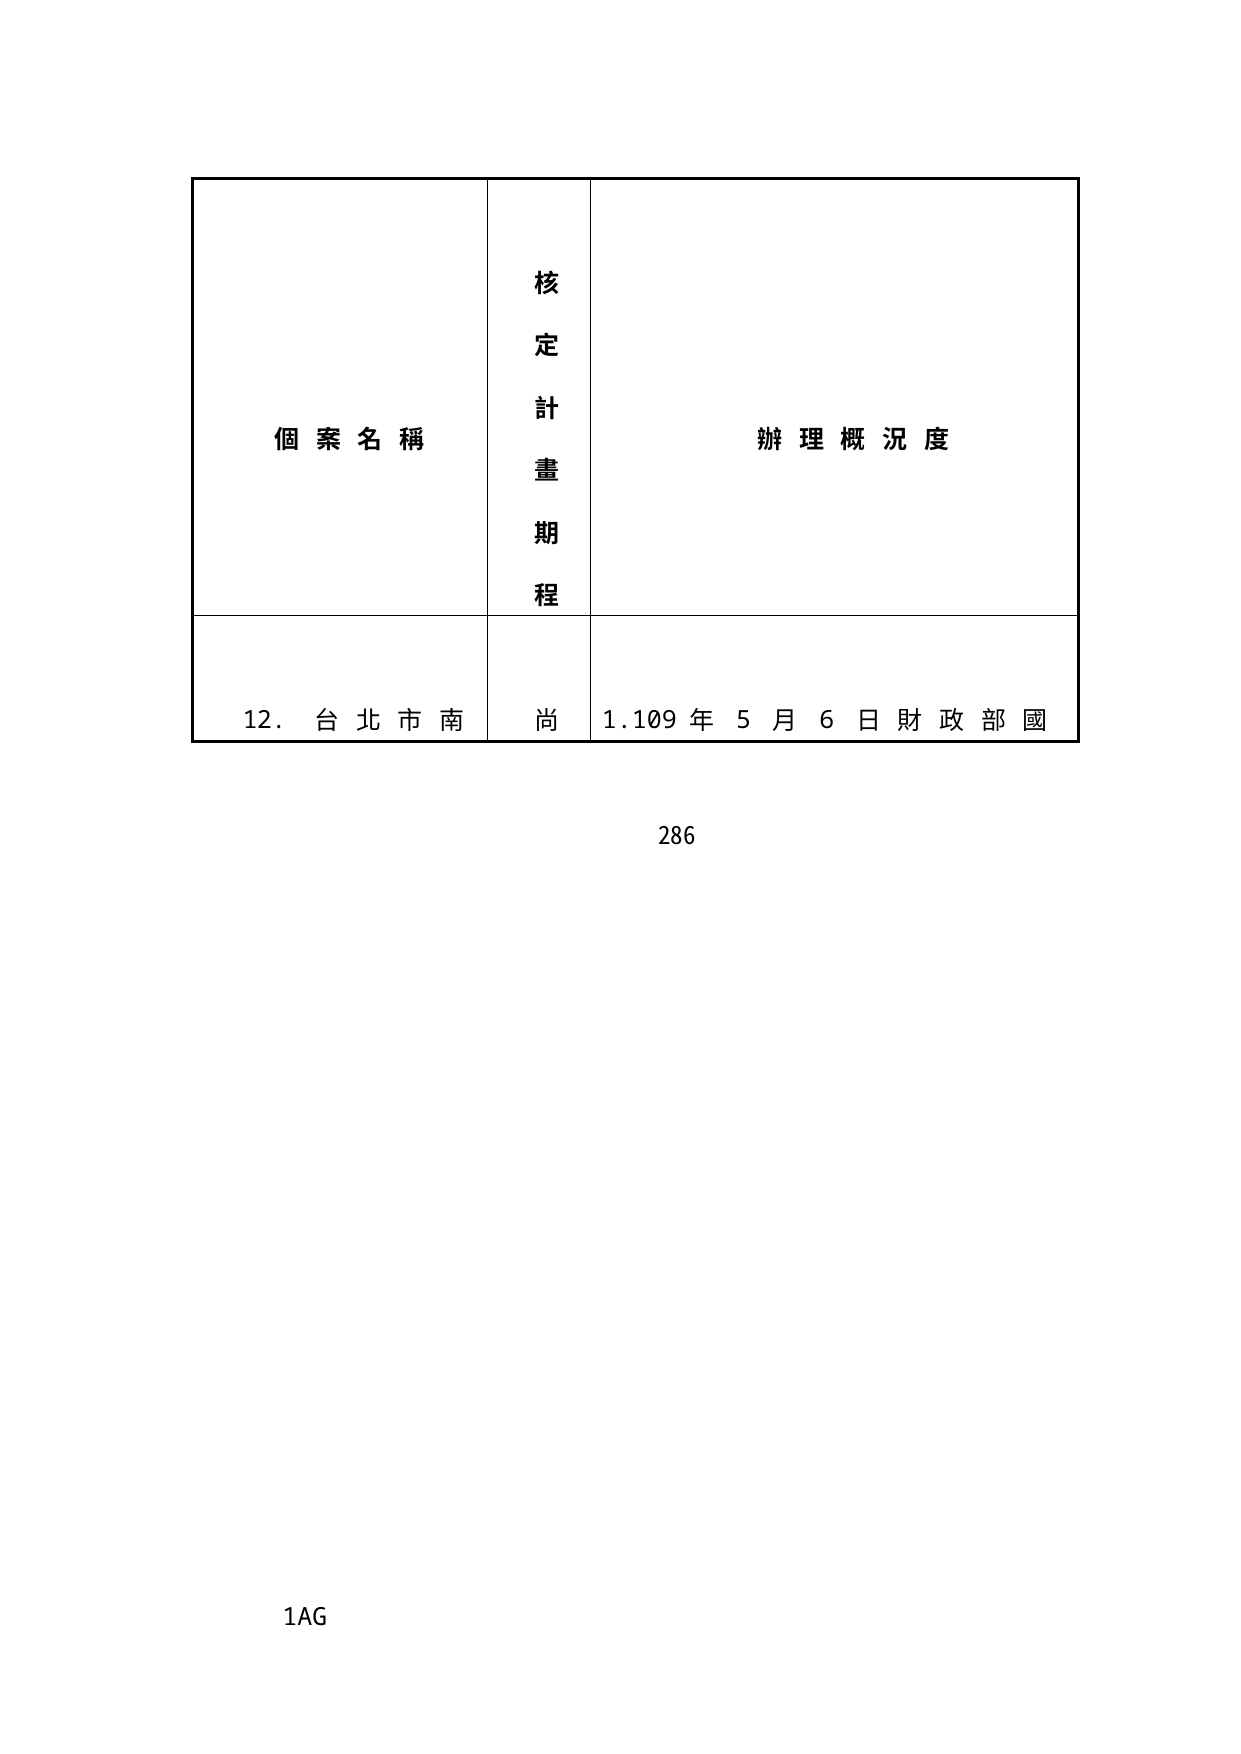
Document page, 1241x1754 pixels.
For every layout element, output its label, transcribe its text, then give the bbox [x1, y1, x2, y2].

table_cell 12.台北市南 [194, 616, 487, 740]
table_header 辦理概況度 [591, 180, 1077, 615]
table_header 個案名稱 [194, 180, 487, 615]
table_cell 1.109年5月6日財政部國 [591, 616, 1077, 740]
table_header 核定計畫期程 [488, 180, 590, 615]
table_cell 尚 [488, 616, 590, 740]
